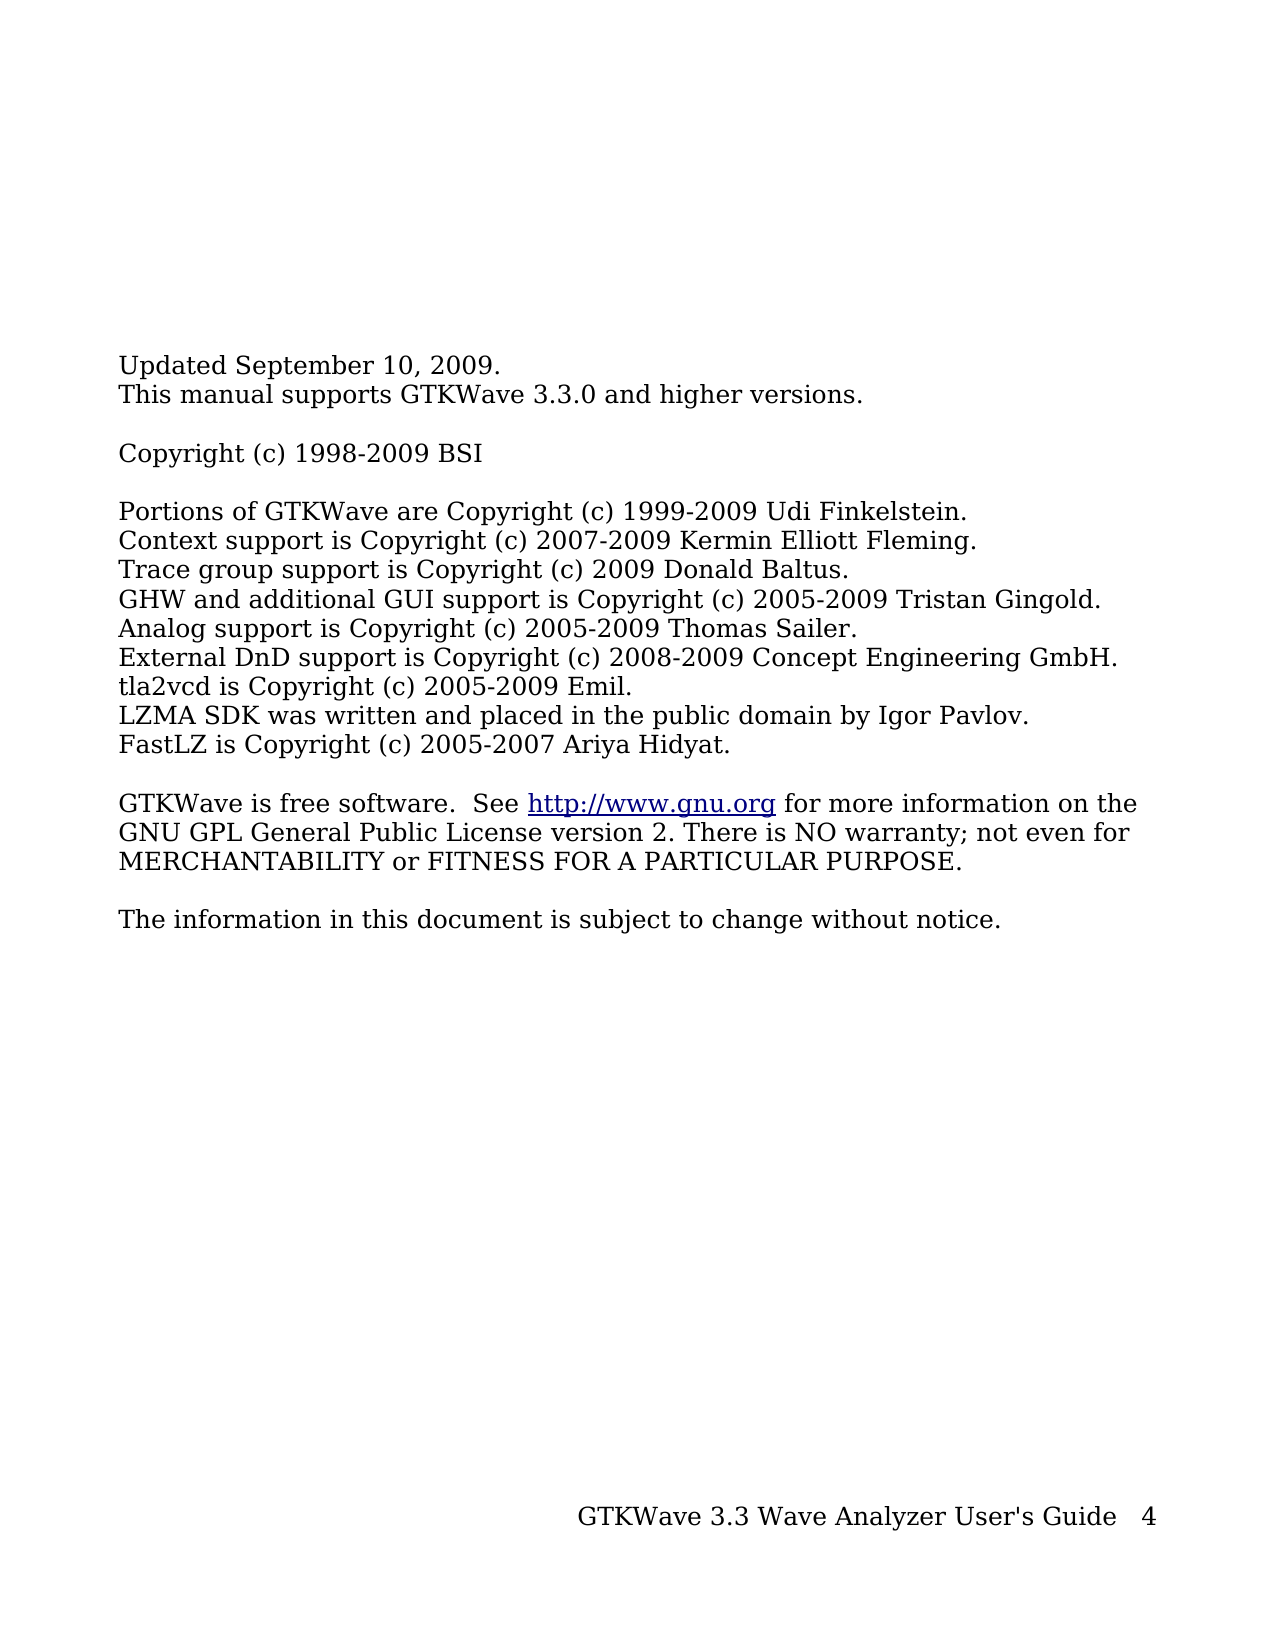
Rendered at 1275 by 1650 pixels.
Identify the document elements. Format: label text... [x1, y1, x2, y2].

text Analog support is Copyright (c) 2005-2009 Thomas Sailer. [118, 614, 1157, 643]
text LZMA SDK was written and placed in the public domain by Igor Pavlov. [118, 701, 1157, 731]
text FastLZ is Copyright (c) 2005-2007 Ariya Hidyat. [118, 731, 1157, 760]
text External DnD support is Copyright (c) 2008-2009 Concept Engineering GmbH. [118, 643, 1157, 672]
text Updated September 10, 2009. [118, 351, 1157, 381]
text Context support is Copyright (c) 2007-2009 Kermin Elliott Fleming. [118, 526, 1157, 556]
text tla2vcd is Copyright (c) 2005-2009 Emil. [118, 672, 1157, 701]
text This manual supports GTKWave 3.3.0 and higher versions. [118, 381, 1157, 410]
text Trace group support is Copyright (c) 2009 Donald Baltus. [118, 556, 1157, 585]
text The information in this document is subject to change without notice. [118, 906, 1157, 935]
text Copyright (c) 1998-2009 BSI [118, 439, 1157, 468]
text GTKWave is free software. See http://www.gnu.org for more information on the GNU GPL General Public License version 2. There is NO warranty; not even for MERCHANTABILITY or FITNESS FOR A PARTICULAR PURPOSE. [118, 789, 1157, 876]
text GHW and additional GUI support is Copyright (c) 2005-2009 Tristan Gingold. [118, 585, 1157, 614]
text Portions of GTKWave are Copyright (c) 1999-2009 Udi Finkelstein. [118, 497, 1157, 526]
